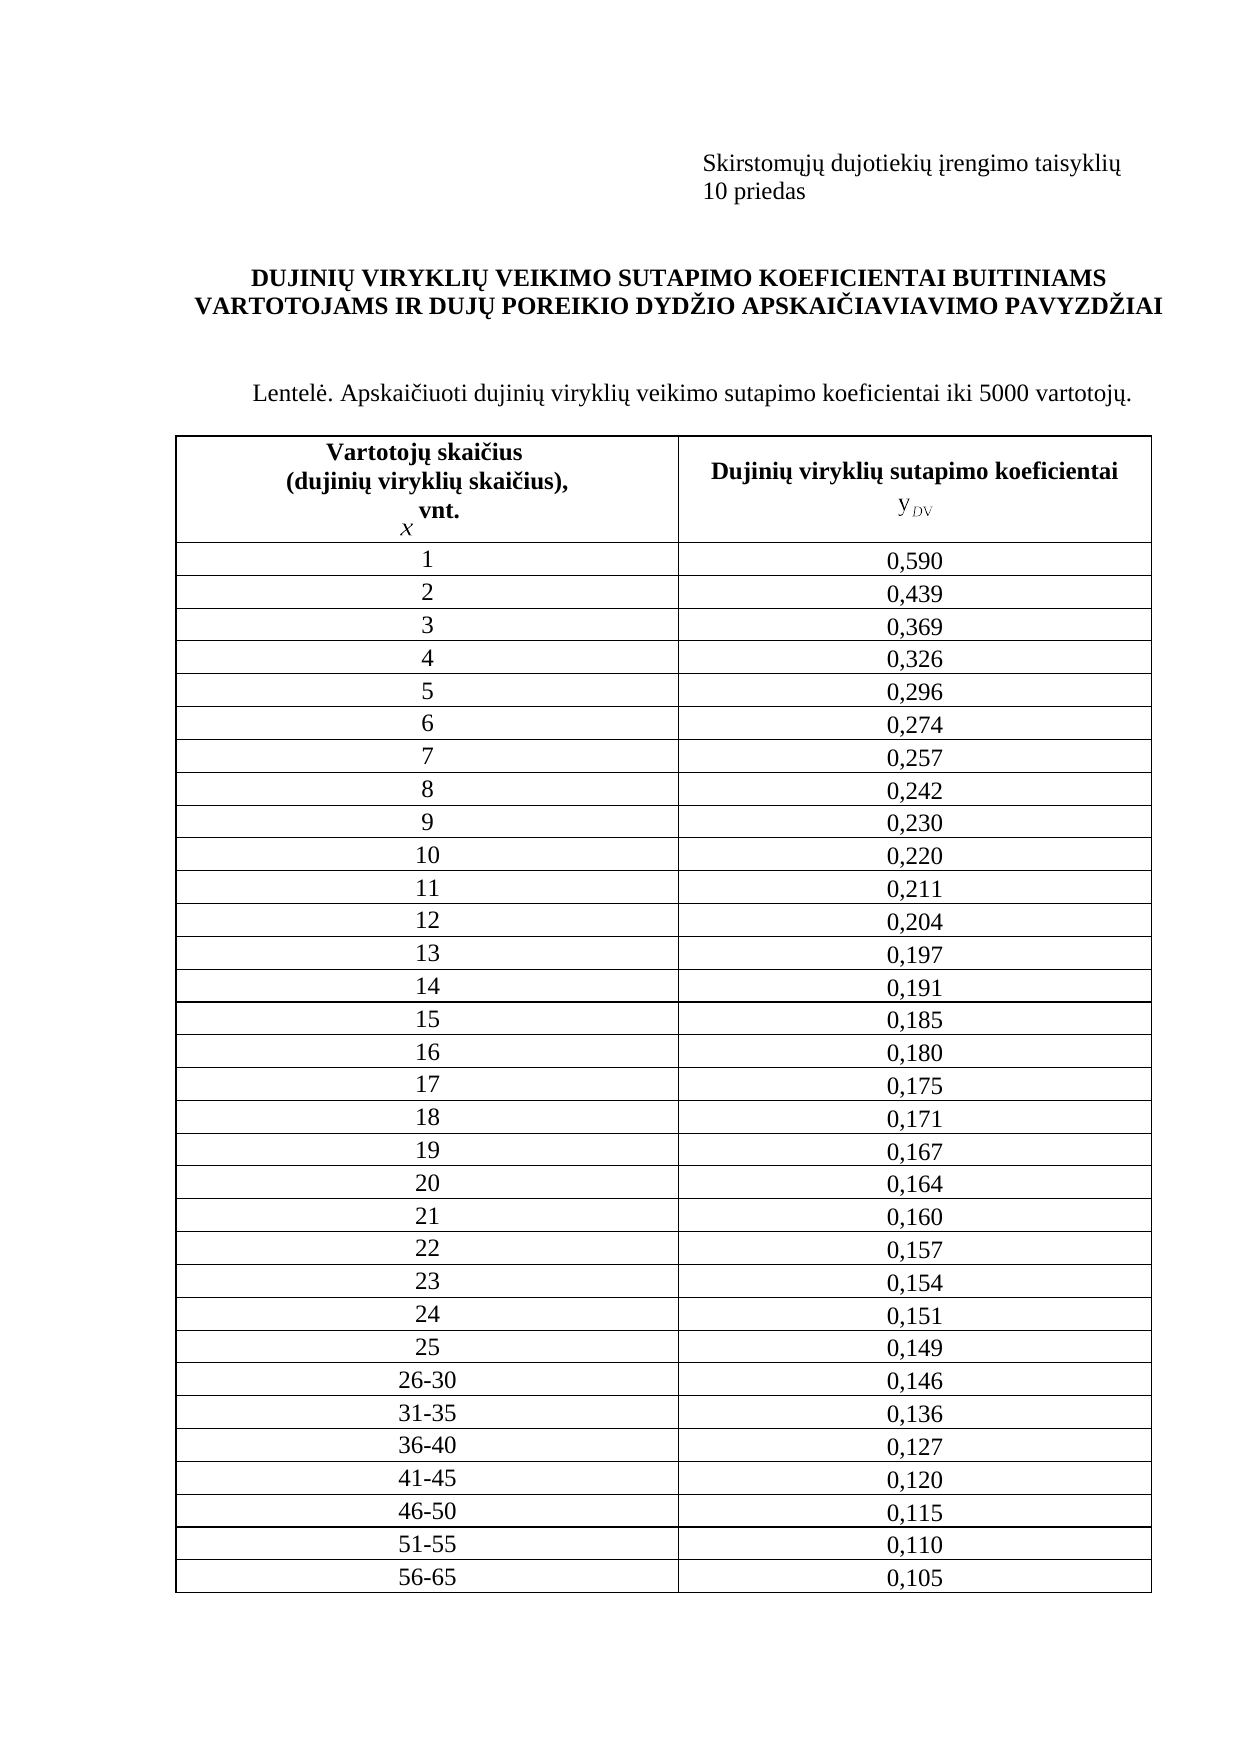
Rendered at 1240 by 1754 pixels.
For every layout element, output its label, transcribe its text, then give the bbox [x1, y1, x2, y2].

table_cell 0,175 [679, 1068, 1151, 1100]
table_cell 31-35 [177, 1396, 678, 1428]
table_cell 10 [177, 838, 678, 870]
text 10 priedas [177, 176, 1181, 205]
table_cell 0,105 [679, 1560, 1151, 1592]
table_cell 12 [177, 904, 678, 936]
table_cell 0,151 [679, 1298, 1151, 1329]
table_cell 8 [177, 773, 678, 804]
table_header Dujinių viryklių sutapimo koeficientai [679, 437, 1151, 542]
table_cell 26-30 [177, 1363, 678, 1395]
table_cell 5 [177, 674, 678, 706]
table_cell 0,369 [679, 609, 1151, 640]
table_cell 20 [177, 1166, 678, 1198]
table_cell 0,439 [679, 576, 1151, 608]
table_cell 22 [177, 1232, 678, 1264]
table_cell 15 [177, 1003, 678, 1034]
table_cell 0,230 [679, 806, 1151, 837]
table_cell 46-50 [177, 1495, 678, 1526]
text DUJINIŲ VIRYKLIŲ VEIKIMO SUTAPIMO KOEFICIENTAI BUITINIAMS VARTOTOJAMS IR DUJŲ POREIKIO DYDŽIO APSKAIČIAVIAVIMO PAVYZDŽIAI [177, 263, 1181, 320]
table_cell 0,136 [679, 1396, 1151, 1428]
table_cell 0,191 [679, 970, 1151, 1001]
table_cell 56-65 [177, 1560, 678, 1592]
table_header Vartotojų skaičius (dujinių viryklių skaičius), vnt. [177, 437, 678, 542]
table_cell 23 [177, 1265, 678, 1297]
table_cell 9 [177, 806, 678, 837]
table_cell 14 [177, 970, 678, 1001]
table_cell 21 [177, 1199, 678, 1231]
table_cell 0,154 [679, 1265, 1151, 1297]
table_cell 7 [177, 740, 678, 772]
table_cell 16 [177, 1035, 678, 1067]
table_cell 0,149 [679, 1331, 1151, 1362]
text Skirstomųjų dujotiekių įrengimo taisyklių [177, 148, 1181, 176]
table_cell 0,171 [679, 1101, 1151, 1133]
table_cell 0,160 [679, 1199, 1151, 1231]
text Lentelė. Apskaičiuoti dujinių viryklių veikimo sutapimo koeficientai iki 5000 vartotojų. [177, 378, 1181, 406]
table_cell 0,204 [679, 904, 1151, 936]
table_cell 0,274 [679, 707, 1151, 739]
table_cell 0,296 [679, 674, 1151, 706]
table_cell 0,220 [679, 838, 1151, 870]
table_cell 0,180 [679, 1035, 1151, 1067]
table_cell 0,120 [679, 1462, 1151, 1493]
table_cell 2 [177, 576, 678, 608]
table_cell 0,242 [679, 773, 1151, 804]
table_cell 18 [177, 1101, 678, 1133]
table_cell 0,326 [679, 641, 1151, 673]
table_cell 0,590 [679, 543, 1151, 575]
table_cell 0,127 [679, 1429, 1151, 1461]
table_cell 0,185 [679, 1003, 1151, 1034]
table_cell 4 [177, 641, 678, 673]
table_cell 0,146 [679, 1363, 1151, 1395]
table_cell 17 [177, 1068, 678, 1100]
table_cell 0,211 [679, 871, 1151, 903]
table_cell 19 [177, 1134, 678, 1165]
table_cell 0,115 [679, 1495, 1151, 1526]
table_cell 41-45 [177, 1462, 678, 1493]
table_cell 24 [177, 1298, 678, 1329]
table_cell 0,167 [679, 1134, 1151, 1165]
table_cell 1 [177, 543, 678, 575]
table_cell 6 [177, 707, 678, 739]
table_cell 25 [177, 1331, 678, 1362]
table_cell 36-40 [177, 1429, 678, 1461]
table_cell 11 [177, 871, 678, 903]
table_cell 51-55 [177, 1528, 678, 1559]
table_cell 0,257 [679, 740, 1151, 772]
table_cell 13 [177, 937, 678, 968]
table_cell 0,164 [679, 1166, 1151, 1198]
table_cell 0,197 [679, 937, 1151, 968]
table_cell 3 [177, 609, 678, 640]
table_cell 0,157 [679, 1232, 1151, 1264]
table_cell 0,110 [679, 1528, 1151, 1559]
